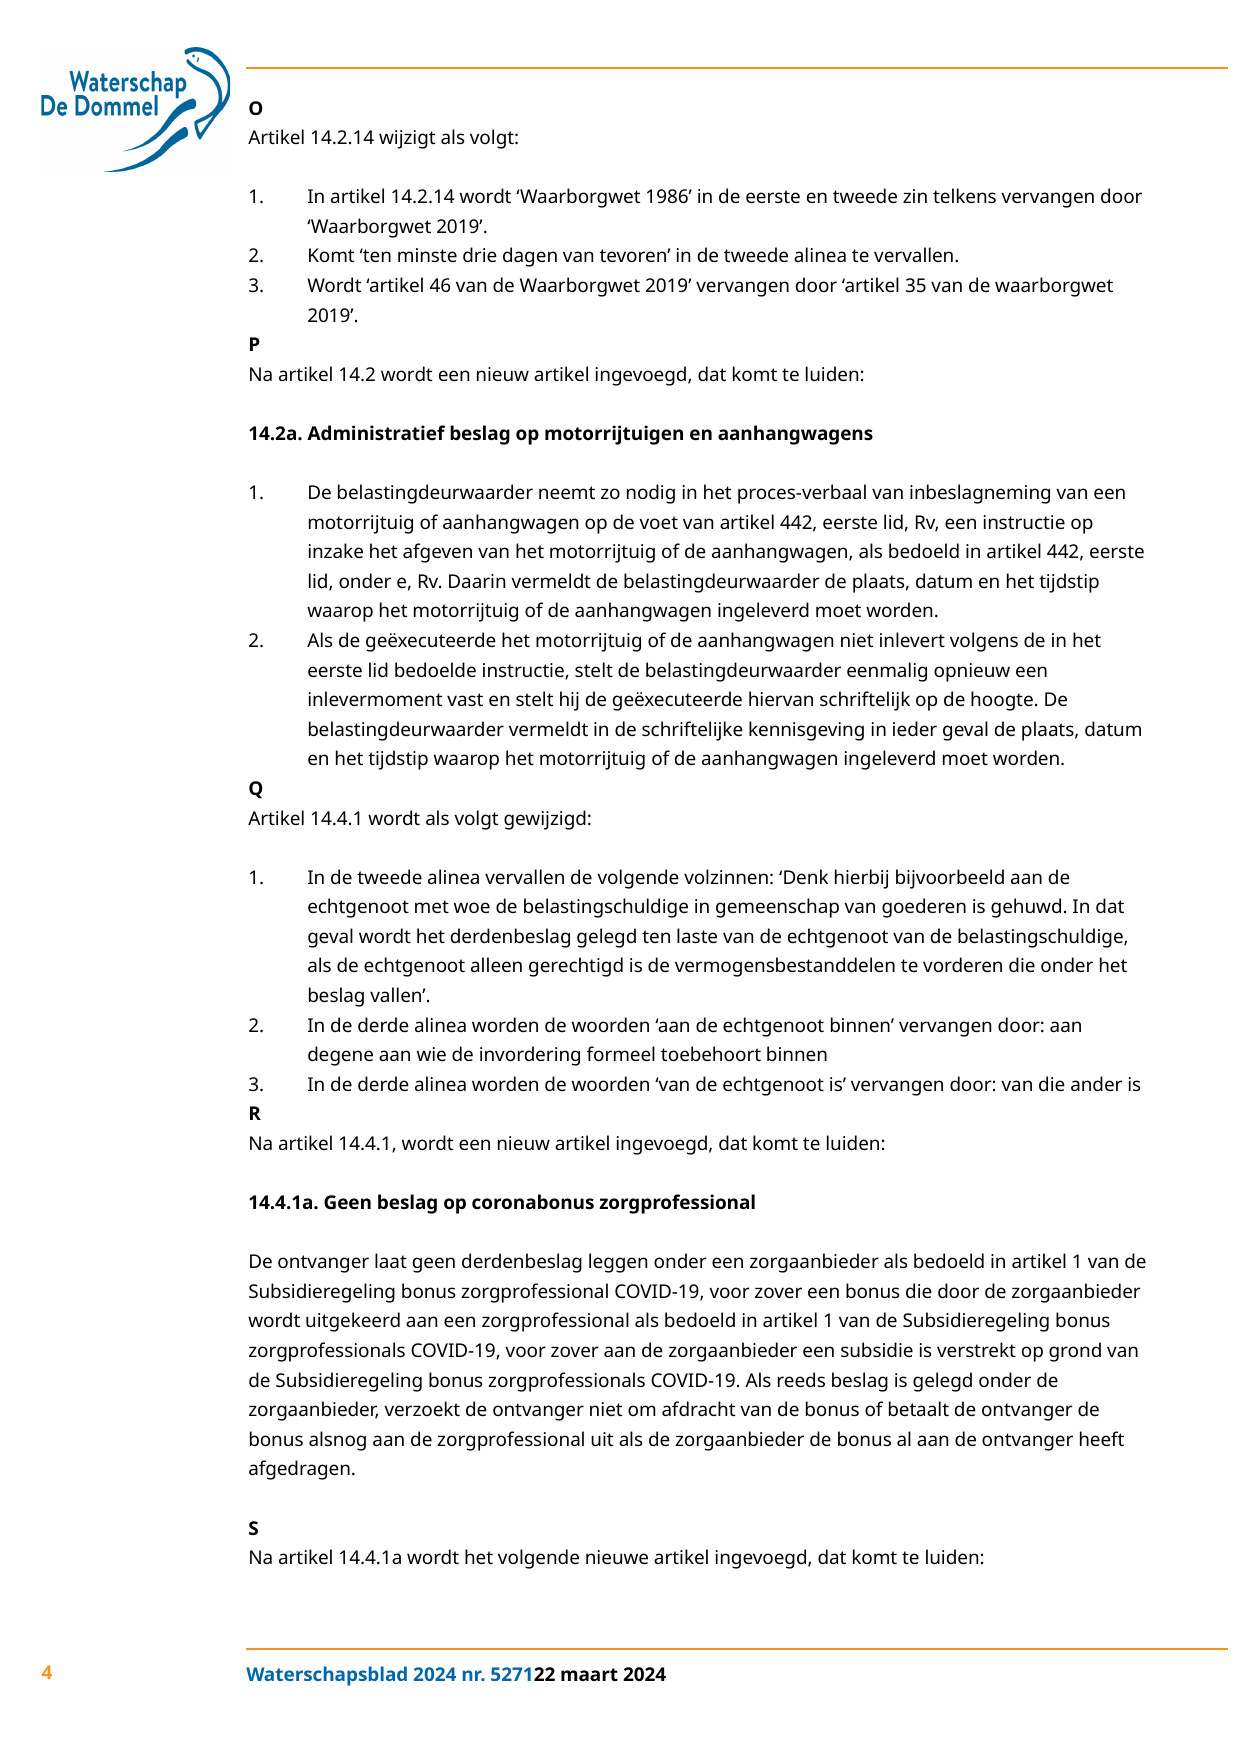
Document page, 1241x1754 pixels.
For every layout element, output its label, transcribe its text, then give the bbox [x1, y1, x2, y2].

text Na artikel 14.2 wordt een nieuw artikel ingevoegd, dat komt te luiden: [248, 361, 1152, 387]
list In de derde alinea worden de woorden ‘van de echtgenoot is’ vervangen door: van die ander is [248, 1071, 1152, 1097]
text Q [248, 775, 1152, 801]
list De belastingdeurwaarder neemt zo nodig in het proces-verbaal van inbeslagneming van een motorrijtuig of aanhangwagen op de voet van artikel 442, eerste lid, Rv, een instructie op inzake het afgeven van het motorrijtuig of de aanhangwagen, als bedoeld in artikel 442, eerste lid, onder e, Rv. Daarin vermeldt de belastingdeurwaarder de plaats, datum en het tijdstip waarop het motorrijtuig of de aanhangwagen ingeleverd moet worden. [248, 479, 1152, 623]
text O [248, 95, 1152, 121]
picture [45, 99, 51, 111]
text 14.2a. Administratief beslag op motorrijtuigen en aanhangwagens [248, 420, 1152, 446]
list In artikel 14.2.14 wordt ‘Waarborgwet 1986’ in de eerste en tweede zin telkens vervangen door ‘Waarborgwet 2019’. [248, 183, 1152, 239]
text Artikel 14.4.1 wordt als volgt gewijzigd: [248, 805, 1152, 831]
picture [41, 47, 231, 172]
text 14.4.1a. Geen beslag op coronabonus zorgprofessional [248, 1189, 1152, 1215]
list In de tweede alinea vervallen de volgende volzinnen: ‘Denk hierbij bijvoorbeeld aan de echtgenoot met woe de belastingschuldige in gemeenschap van goederen is gehuwd. In dat geval wordt het derdenbeslag gelegd ten laste van de echtgenoot van de belastingschuldige, als de echtgenoot alleen gerechtigd is de vermogensbestanddelen te vorderen die onder het beslag vallen’. [248, 864, 1152, 1008]
text De ontvanger laat geen derdenbeslag leggen onder een zorgaanbieder als bedoeld in artikel 1 van de Subsidieregeling bonus zorgprofessional COVID-19, voor zover een bonus die door de zorgaanbieder wordt uitgekeerd aan een zorgprofessional als bedoeld in artikel 1 van de Subsidieregeling bonus zorgprofessionals COVID-19, voor zover aan de zorgaanbieder een subsidie is verstrekt op grond van de Subsidieregeling bonus zorgprofessionals COVID-19. Als reeds beslag is gelegd onder de zorgaanbieder, verzoekt de ontvanger niet om afdracht van de bonus of betaalt de ontvanger de bonus alsnog aan de zorgprofessional uit als de zorgaanbieder de bonus al aan de ontvanger heeft afgedragen. [248, 1248, 1152, 1481]
list In de derde alinea worden de woorden ‘aan de echtgenoot binnen’ vervangen door: aan degene aan wie de invordering formeel toebehoort binnen [248, 1012, 1152, 1067]
picture [204, 47, 231, 76]
list Komt ‘ten minste drie dagen van tevoren’ in de tweede alinea te vervallen. [248, 243, 1152, 268]
list Wordt ‘artikel 46 van de Waarborgwet 2019’ vervangen door ‘artikel 35 van de waarborgwet 2019’. [248, 272, 1152, 328]
picture [198, 118, 210, 131]
text S [248, 1515, 1152, 1541]
text R [248, 1101, 1152, 1126]
text Na artikel 14.4.1a wordt het volgende nieuwe artikel ingevoegd, dat komt te luiden: [248, 1544, 1152, 1570]
text Na artikel 14.4.1, wordt een nieuw artikel ingevoegd, dat komt te luiden: [248, 1130, 1152, 1156]
text P [248, 331, 1152, 357]
text Artikel 14.2.14 wijzigt als volgt: [248, 124, 1152, 150]
list Als de geëxecuteerde het motorrijtuig of de aanhangwagen niet inlevert volgens de in het eerste lid bedoelde instructie, stelt de belastingdeurwaarder eenmalig opnieuw een inlevermoment vast en stelt hij de geëxecuteerde hiervan schriftelijk op de hoogte. De belastingdeurwaarder vermeldt in de schriftelijke kennisgeving in ieder geval de plaats, datum en het tijdstip waarop het motorrijtuig of de aanhangwagen ingeleverd moet worden. [248, 627, 1152, 771]
